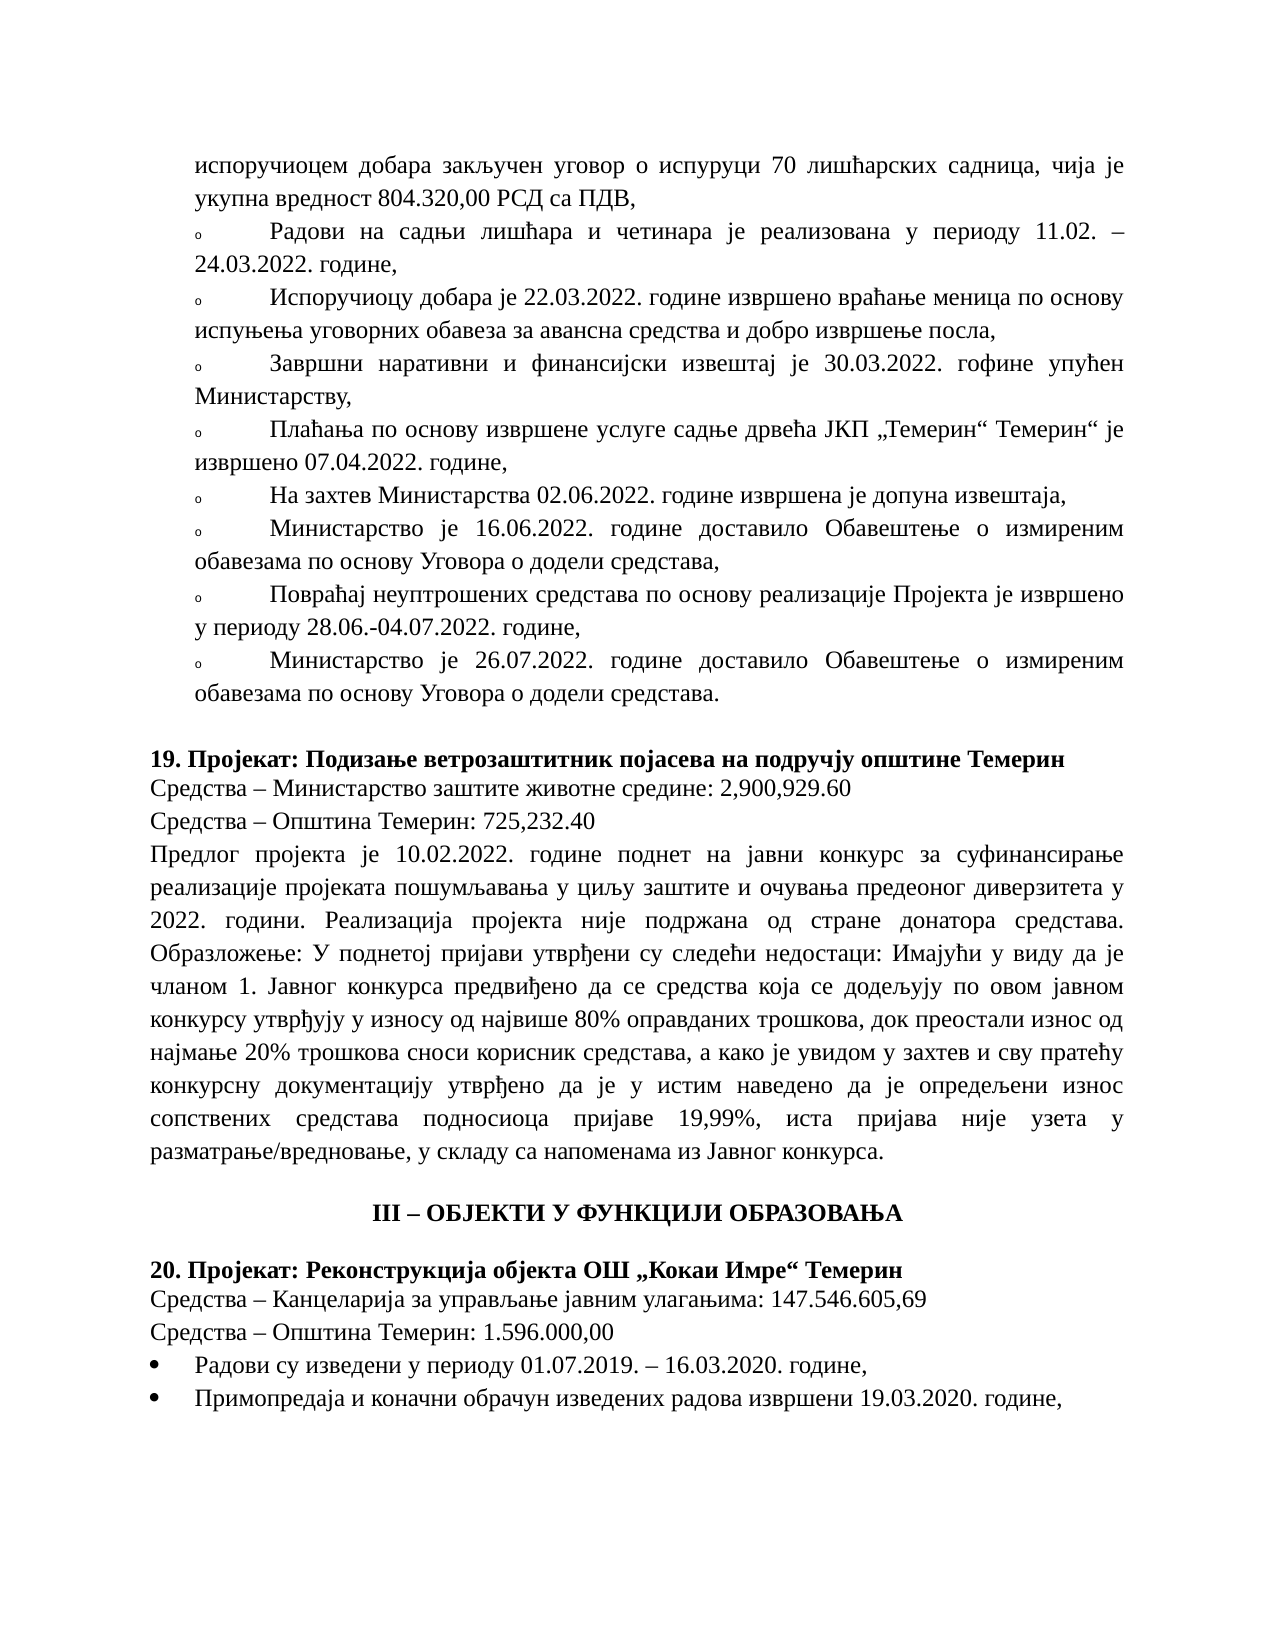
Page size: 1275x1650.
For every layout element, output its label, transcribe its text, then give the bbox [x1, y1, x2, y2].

list Испоручиоцу добара је 22.03.2022. године извршено враћање меница по основу испуњења уговорних обавеза за авансна средства и добро извршење посла, [194, 282, 1125, 344]
list Министарство је 26.07.2022. године доставило Обавештење о измиреним обавезама по основу Уговора о додели средстава. [194, 645, 1125, 707]
text Предлог пројекта је 10.02.2022. године поднет на јавни конкурс за суфинансирање реализације пројеката пошумљавања у циљу заштите и очувања предеоног диверзитета у 2022. години. Реализација пројекта није подржана од стране донатора средстава. Образложење: У поднетој пријави утврђени су следећи недостаци: Имајући у виду да је чланом 1. Јавног конкурса предвиђено да се средства која се додељују по овом јавном конкурсу утврђују у износу од највише 80% оправданих трошкова, док преостали износ од најмање 20% трошкова сноси корисник средстава, а како је увидом у захтев и сву пратећу конкурсну документацију утврђено да је у истим наведено да је опредељени износ сопствених средстава подносиоца пријаве 19,99%, иста пријава није узета у разматрање/вредновање, у складу са напоменама из Јавног конкурса. [150, 839, 1125, 1165]
list Плаћања по основу извршене услуге садње дрвећа ЈКП „Темерин“ Темерин“ је извршено 07.04.2022. године, [194, 414, 1125, 476]
subtitle 20. Пројекат: Реконструкција објекта ОШ „Кокаи Имре“ Темерин [150, 1256, 1125, 1284]
list Радови су изведени у периоду 01.07.2019. – 16.03.2020. године, [150, 1350, 1125, 1379]
list Министарство је 16.06.2022. године доставило Обавештење о измиреним обавезама по основу Уговора о додели средстава, [194, 513, 1125, 575]
list На захтев Министарства 02.06.2022. године извршена је допуна извештаја, [194, 480, 1125, 509]
list Завршни наративни и финансијски извештај је 30.03.2022. гофине упућен Министарству, [194, 348, 1125, 410]
text Средства – Министарство заштите животне средине: 2,900,929.60 [150, 773, 1125, 802]
list Примопредаја и коначни обрачун изведених радова извршени 19.03.2020. године, [150, 1383, 1125, 1412]
list Радови на садњи лишћара и четинара је реализована у периоду 11.02. – 24.03.2022. године, [194, 216, 1125, 278]
text Средства – Општина Темерин: 1.596.000,00 [150, 1317, 1125, 1346]
text Средства – Општина Темерин: 725,232.40 [150, 806, 1125, 835]
subtitle III – ОБЈЕКТИ У ФУНКЦИЈИ ОБРАЗОВАЊА [150, 1198, 1125, 1227]
subtitle 19. Пројекат: Подизање ветрозаштитник појасева на подручју општине Темерин [150, 744, 1125, 773]
text Средства – Канцеларија за управљање јавним улагањима: 147.546.605,69 [150, 1284, 1125, 1313]
list Повраћај неуптрошених средстава по основу реализације Пројекта је извршено у периоду 28.06.-04.07.2022. године, [194, 579, 1125, 641]
list испоручиоцем добара закључен уговор о испуруци 70 лишћарских садница, чија је укупна вредност 804.320,00 РСД са ПДВ, [194, 150, 1125, 212]
